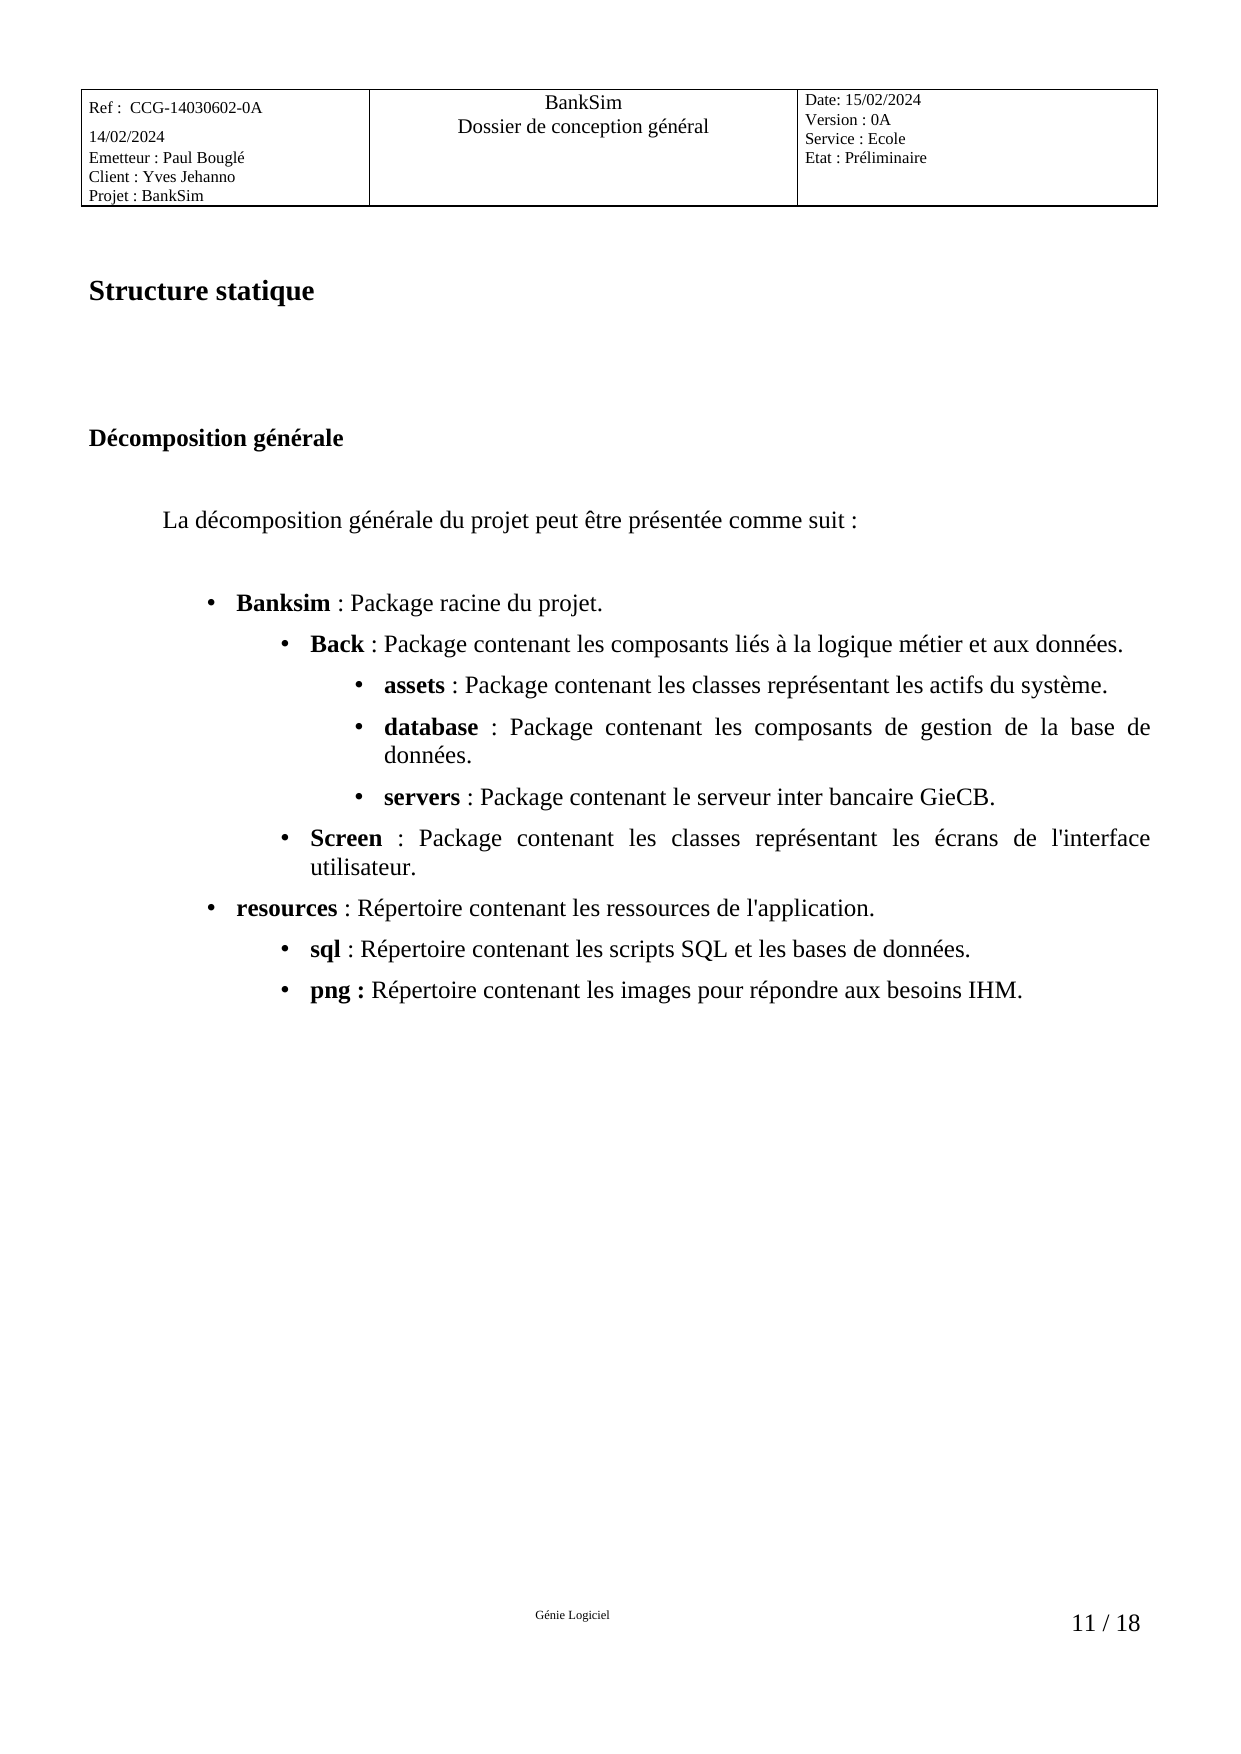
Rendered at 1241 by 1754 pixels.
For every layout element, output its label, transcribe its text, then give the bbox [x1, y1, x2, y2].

list servers : Package contenant le serveur inter bancaire GieCB. [354, 782, 1152, 810]
list png : Répertoire contenant les images pour répondre aux besoins IHM. [281, 975, 1152, 1004]
list Screen : Package contenant les classes représentant les écrans de l'interface utilisateur. [281, 823, 1152, 880]
list database : Package contenant les composants de gestion de la base de données. [354, 712, 1152, 769]
list sql : Répertoire contenant les scripts SQL et les bases de données. [281, 934, 1152, 963]
list Back : Package contenant les composants liés à la logique métier et aux données. [281, 629, 1152, 658]
subtitle Structure statique [89, 273, 1152, 307]
subtitle Décomposition générale [89, 423, 1152, 452]
list resources : Répertoire contenant les ressources de l'application. [207, 893, 1152, 922]
list assets : Package contenant les classes représentant les actifs du système. [354, 670, 1152, 699]
list Banksim : Package racine du projet. [207, 588, 1152, 617]
text La décomposition générale du projet peut être présentée comme suit : [162, 505, 1152, 534]
